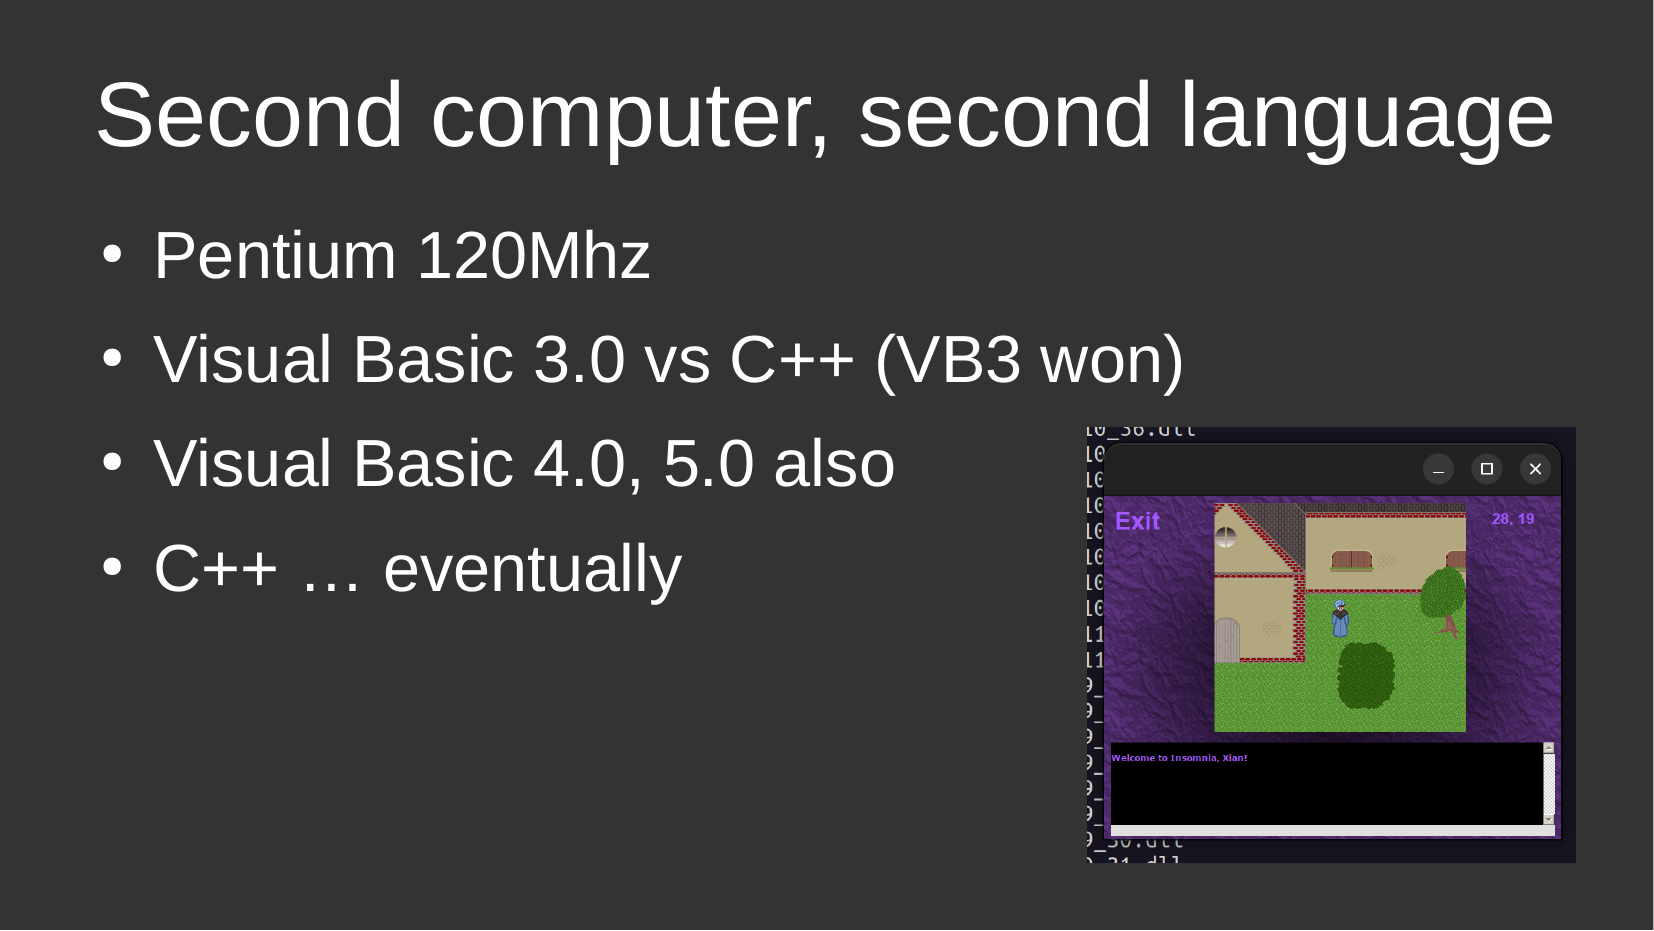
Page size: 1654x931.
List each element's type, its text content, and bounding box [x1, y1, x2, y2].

list Pentium 120Mhz Visual Basic 3.0 vs C++ (VB3 won) Visual Basic 4.0, 5.0 also C++ … eventually [82, 217, 1571, 758]
picture [1087, 427, 1576, 863]
title Second computer, second language [82, 37, 1571, 193]
